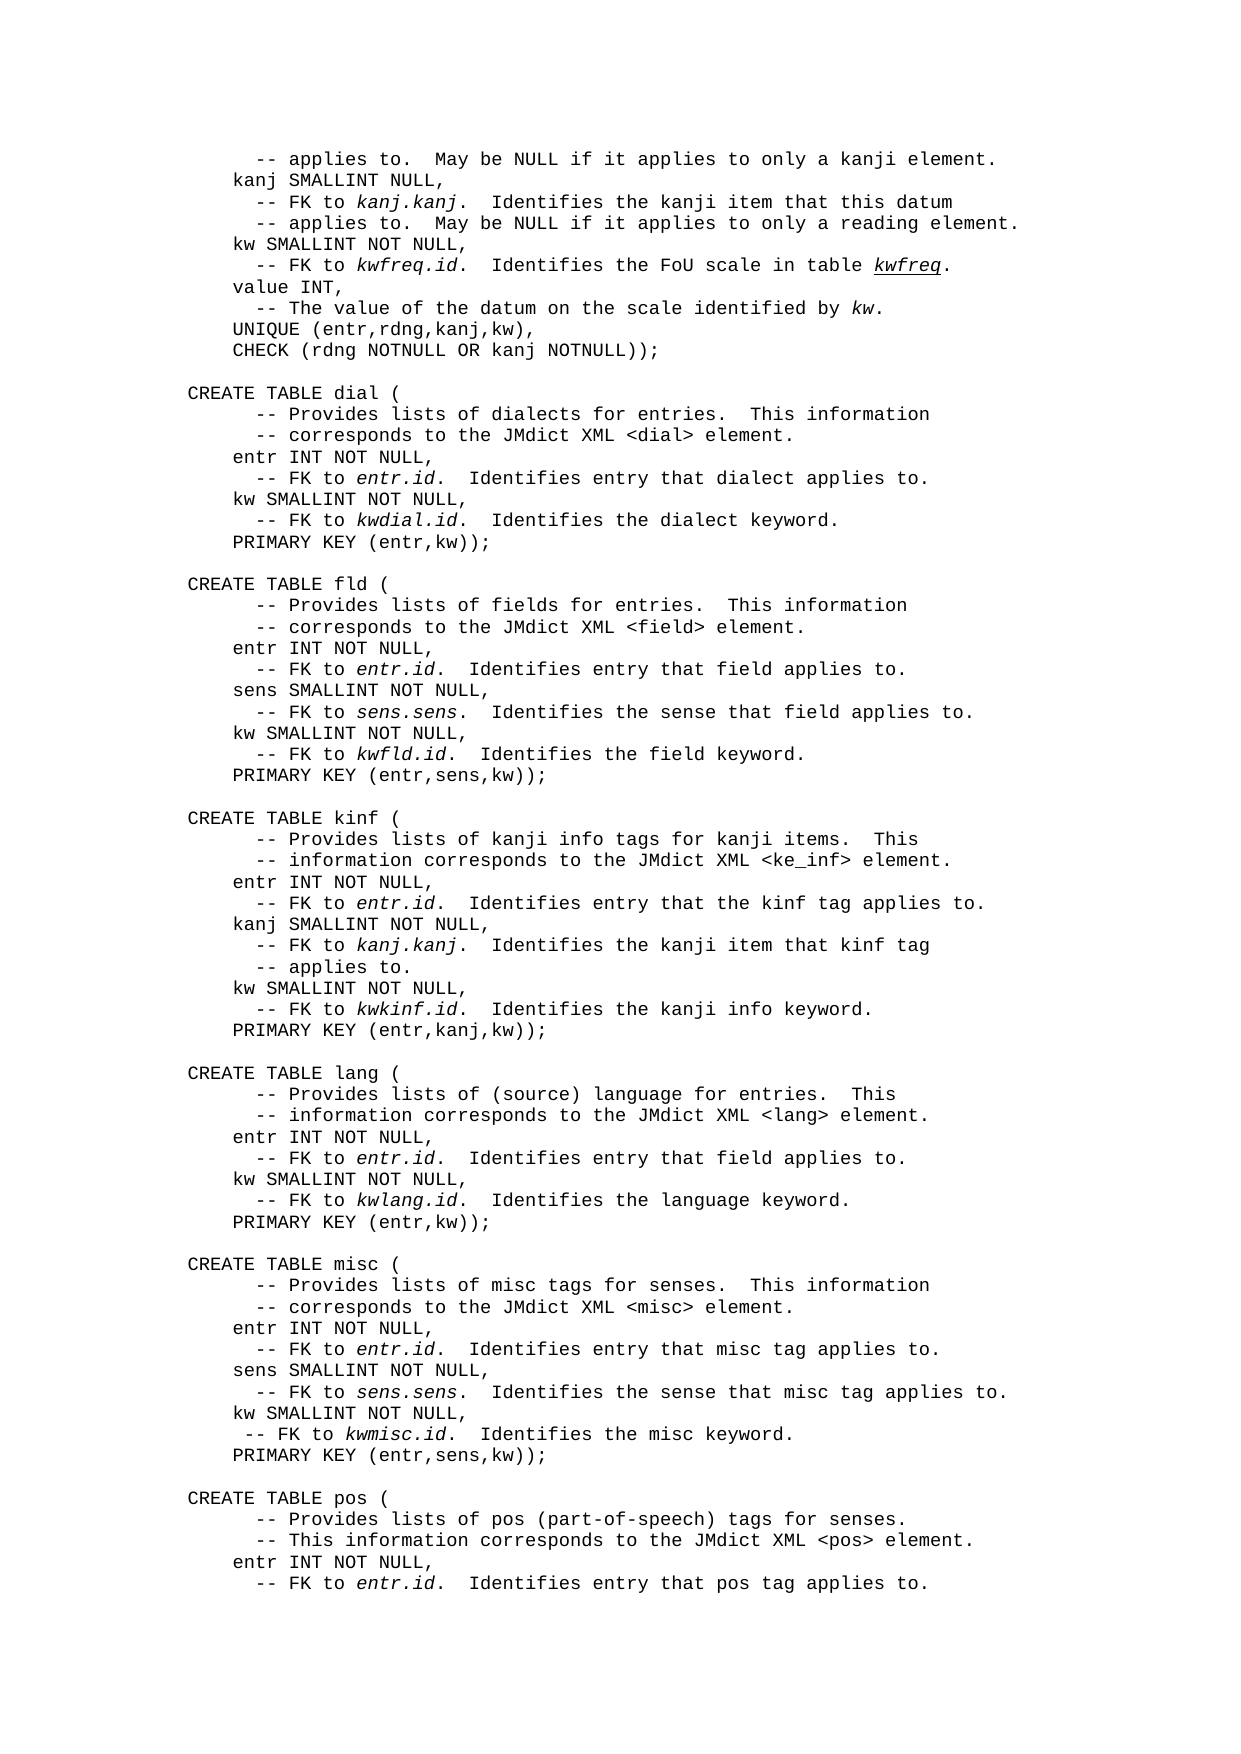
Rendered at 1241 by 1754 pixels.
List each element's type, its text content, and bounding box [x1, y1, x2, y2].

text -- applies to. May be NULL if it applies to only a kanji element. kanj SMALLINT NULL, -- FK to kanj.kanj. Identifies the kanji item that this datum -- applies to. May be NULL if it applies to only a reading element. kw SMALLINT NOT NULL, -- FK to kwfreq.id. Identifies the FoU scale in table kwfreq. value INT, -- The value of the datum on the scale identified by kw. UNIQUE (entr,rdng,kanj,kw), CHECK (rdng NOTNULL OR kanj NOTNULL)); CREATE TABLE dial ( -- Provides lists of dialects for entries. This information -- corresponds to the JMdict XML <dial> element. entr INT NOT NULL, -- FK to entr.id. Identifies entry that dialect applies to. kw SMALLINT NOT NULL, -- FK to kwdial.id. Identifies the dialect keyword. PRIMARY KEY (entr,kw)); CREATE TABLE fld ( -- Provides lists of fields for entries. This information -- corresponds to the JMdict XML <field> element. entr INT NOT NULL, -- FK to entr.id. Identifies entry that field applies to. sens SMALLINT NOT NULL, -- FK to sens.sens. Identifies the sense that field applies to. kw SMALLINT NOT NULL, -- FK to kwfld.id. Identifies the field keyword. PRIMARY KEY (entr,sens,kw)); CREATE TABLE kinf ( -- Provides lists of kanji info tags for kanji items. This -- information corresponds to the JMdict XML <ke_inf> element. entr INT NOT NULL, -- FK to entr.id. Identifies entry that the kinf tag applies to. kanj SMALLINT NOT NULL, -- FK to kanj.kanj. Identifies the kanji item that kinf tag -- applies to. kw SMALLINT NOT NULL, -- FK to kwkinf.id. Identifies the kanji info keyword. PRIMARY KEY (entr,kanj,kw)); CREATE TABLE lang ( -- Provides lists of (source) language for entries. This -- information corresponds to the JMdict XML <lang> element. entr INT NOT NULL, -- FK to entr.id. Identifies entry that field applies to. kw SMALLINT NOT NULL, -- FK to kwlang.id. Identifies the language keyword. PRIMARY KEY (entr,kw)); CREATE TABLE misc ( -- Provides lists of misc tags for senses. This information -- corresponds to the JMdict XML <misc> element. entr INT NOT NULL, -- FK to entr.id. Identifies entry that misc tag applies to. sens SMALLINT NOT NULL, -- FK to sens.sens. Identifies the sense that misc tag applies to. kw SMALLINT NOT NULL, -- FK to kwmisc.id. Identifies the misc keyword. PRIMARY KEY (entr,sens,kw)); CREATE TABLE pos ( -- Provides lists of pos (part-of-speech) tags for senses. -- This information corresponds to the JMdict XML <pos> element. entr INT NOT NULL, -- FK to entr.id. Identifies entry that pos tag applies to. [187, 150, 1053, 1595]
